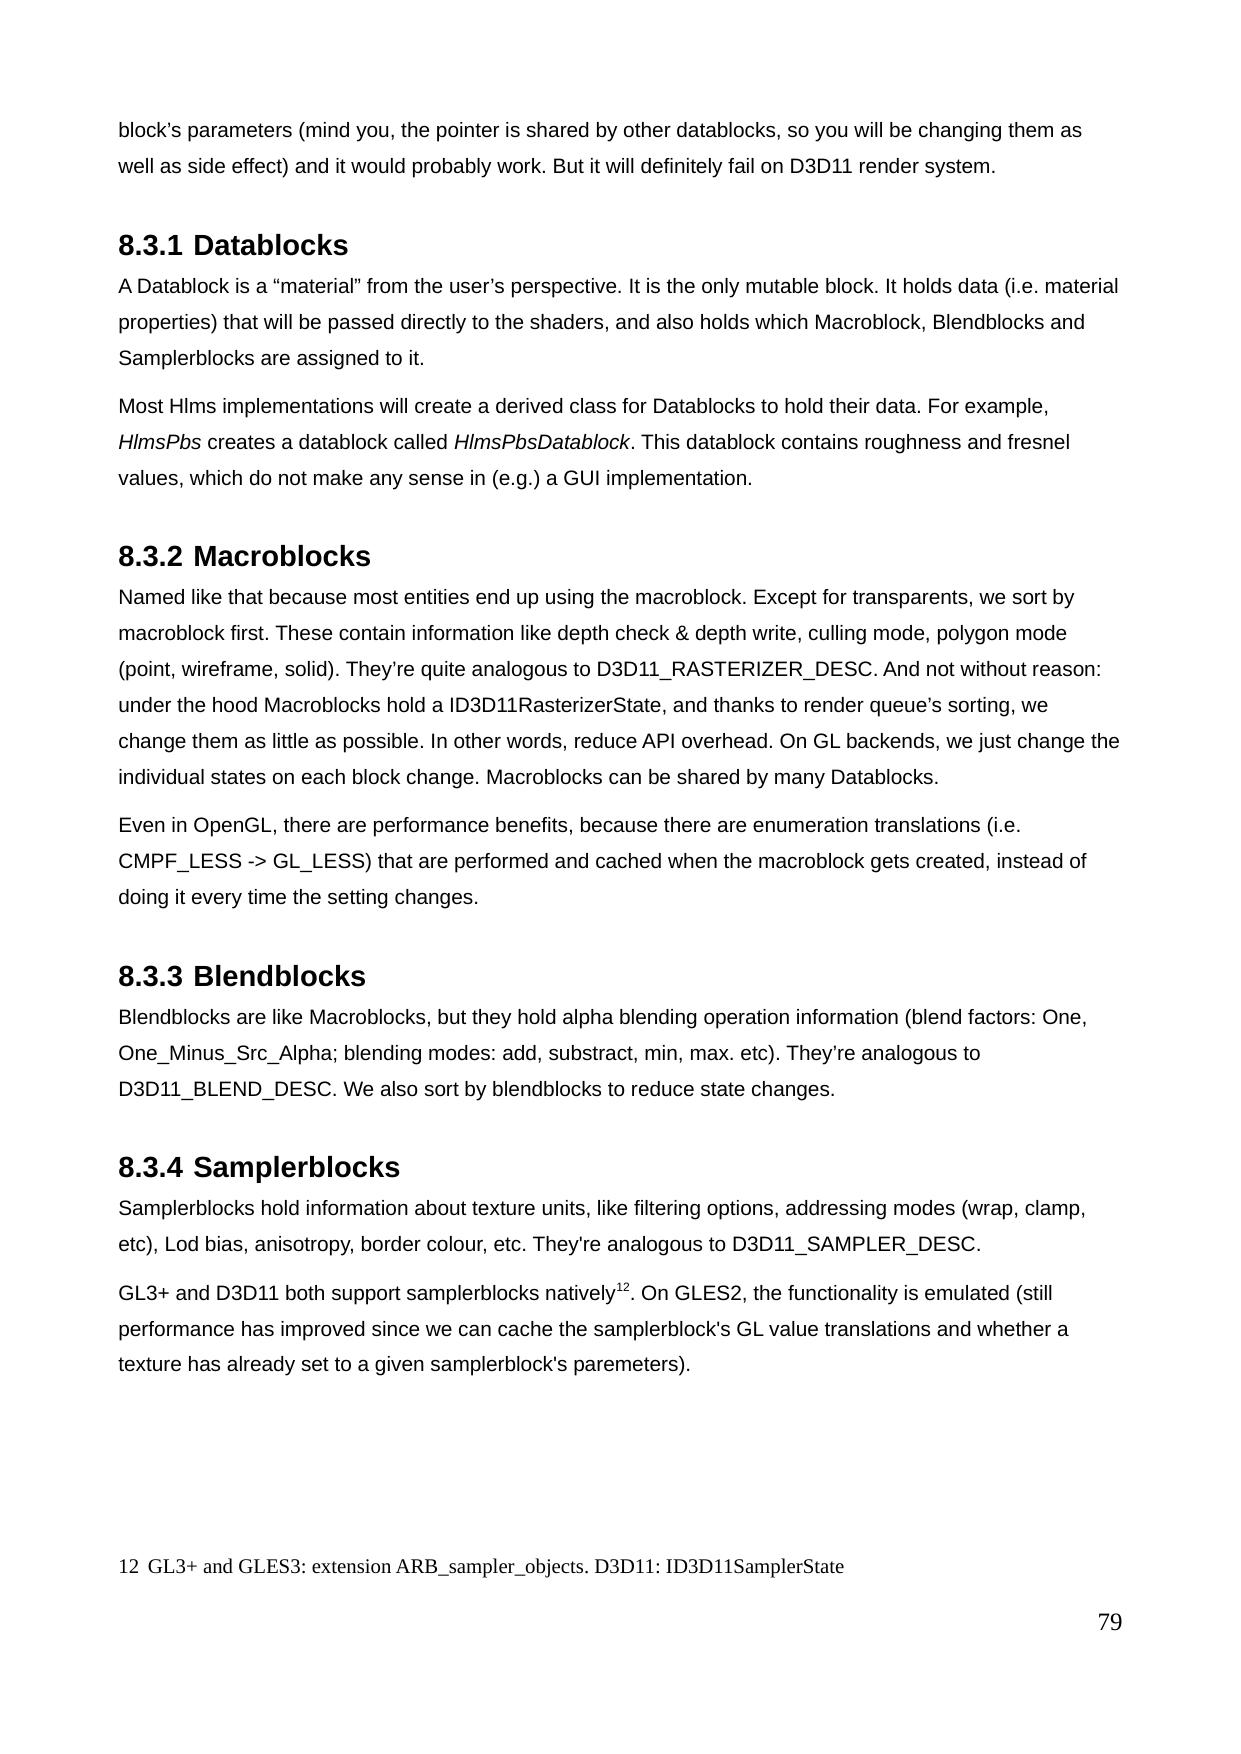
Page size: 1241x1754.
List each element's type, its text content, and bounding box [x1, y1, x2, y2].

text Even in OpenGL, there are performance benefits, because there are enumeration translations (i.e. CMPF_LESS -> GL_LESS) that are performed and cached when the macroblock gets created, instead of doing it every time the setting changes. [118, 813, 1122, 909]
text GL3+ and D3D11 both support samplerblocks natively. On GLES2, the functionality is emulated (still performance has improved since we can cache the samplerblock's GL value translations and whether a texture has already set to a given samplerblock's paremeters). [118, 1280, 1122, 1376]
subtitle Macroblocks [118, 539, 1122, 573]
text GL3+ and GLES3: extension ARB_sampler_objects. D3D11: ID3D11SamplerState [118, 1553, 1122, 1578]
text Most Hlms implementations will create a derived class for Datablocks to hold their data. For example, HlmsPbs creates a datablock called HlmsPbsDatablock. This datablock contains roughness and fresnel values, which do not make any sense in (e.g.) a GUI implementation. [118, 394, 1122, 490]
subtitle Datablocks [118, 227, 1122, 261]
text block’s parameters (mind you, the pointer is shared by other datablocks, so you will be changing them as well as side effect) and it would probably work. But it will definitely fail on D3D11 render system. [118, 118, 1122, 178]
text Blendblocks are like Macroblocks, but they hold alpha blending operation information (blend factors: One, One_Minus_Src_Alpha; blending modes: add, substract, min, max. etc). They’re analogous to D3D11_BLEND_DESC. We also sort by blendblocks to reduce state changes. [118, 1005, 1122, 1101]
subtitle Samplerblocks [118, 1150, 1122, 1183]
text A Datablock is a “material” from the user’s perspective. It is the only mutable block. It holds data (i.e. material properties) that will be passed directly to the shaders, and also holds which Macroblock, Blendblocks and Samplerblocks are assigned to it. [118, 273, 1122, 369]
text Named like that because most entities end up using the macroblock. Except for transparents, we sort by macroblock first. These contain information like depth check & depth write, culling mode, polygon mode (point, wireframe, solid). They’re quite analogous to D3D11_RASTERIZER_DESC. And not without reason: under the hood Macroblocks hold a ID3D11RasterizerState, and thanks to render queue’s sorting, we change them as little as possible. In other words, reduce API overhead. On GL backends, we just change the individual states on each block change. Macroblocks can be shared by many Datablocks. [118, 585, 1122, 789]
subtitle Blendblocks [118, 959, 1122, 992]
text Samplerblocks hold information about texture units, like filtering options, addressing modes (wrap, clamp, etc), Lod bias, anisotropy, border colour, etc. They're analogous to D3D11_SAMPLER_DESC. [118, 1196, 1122, 1256]
